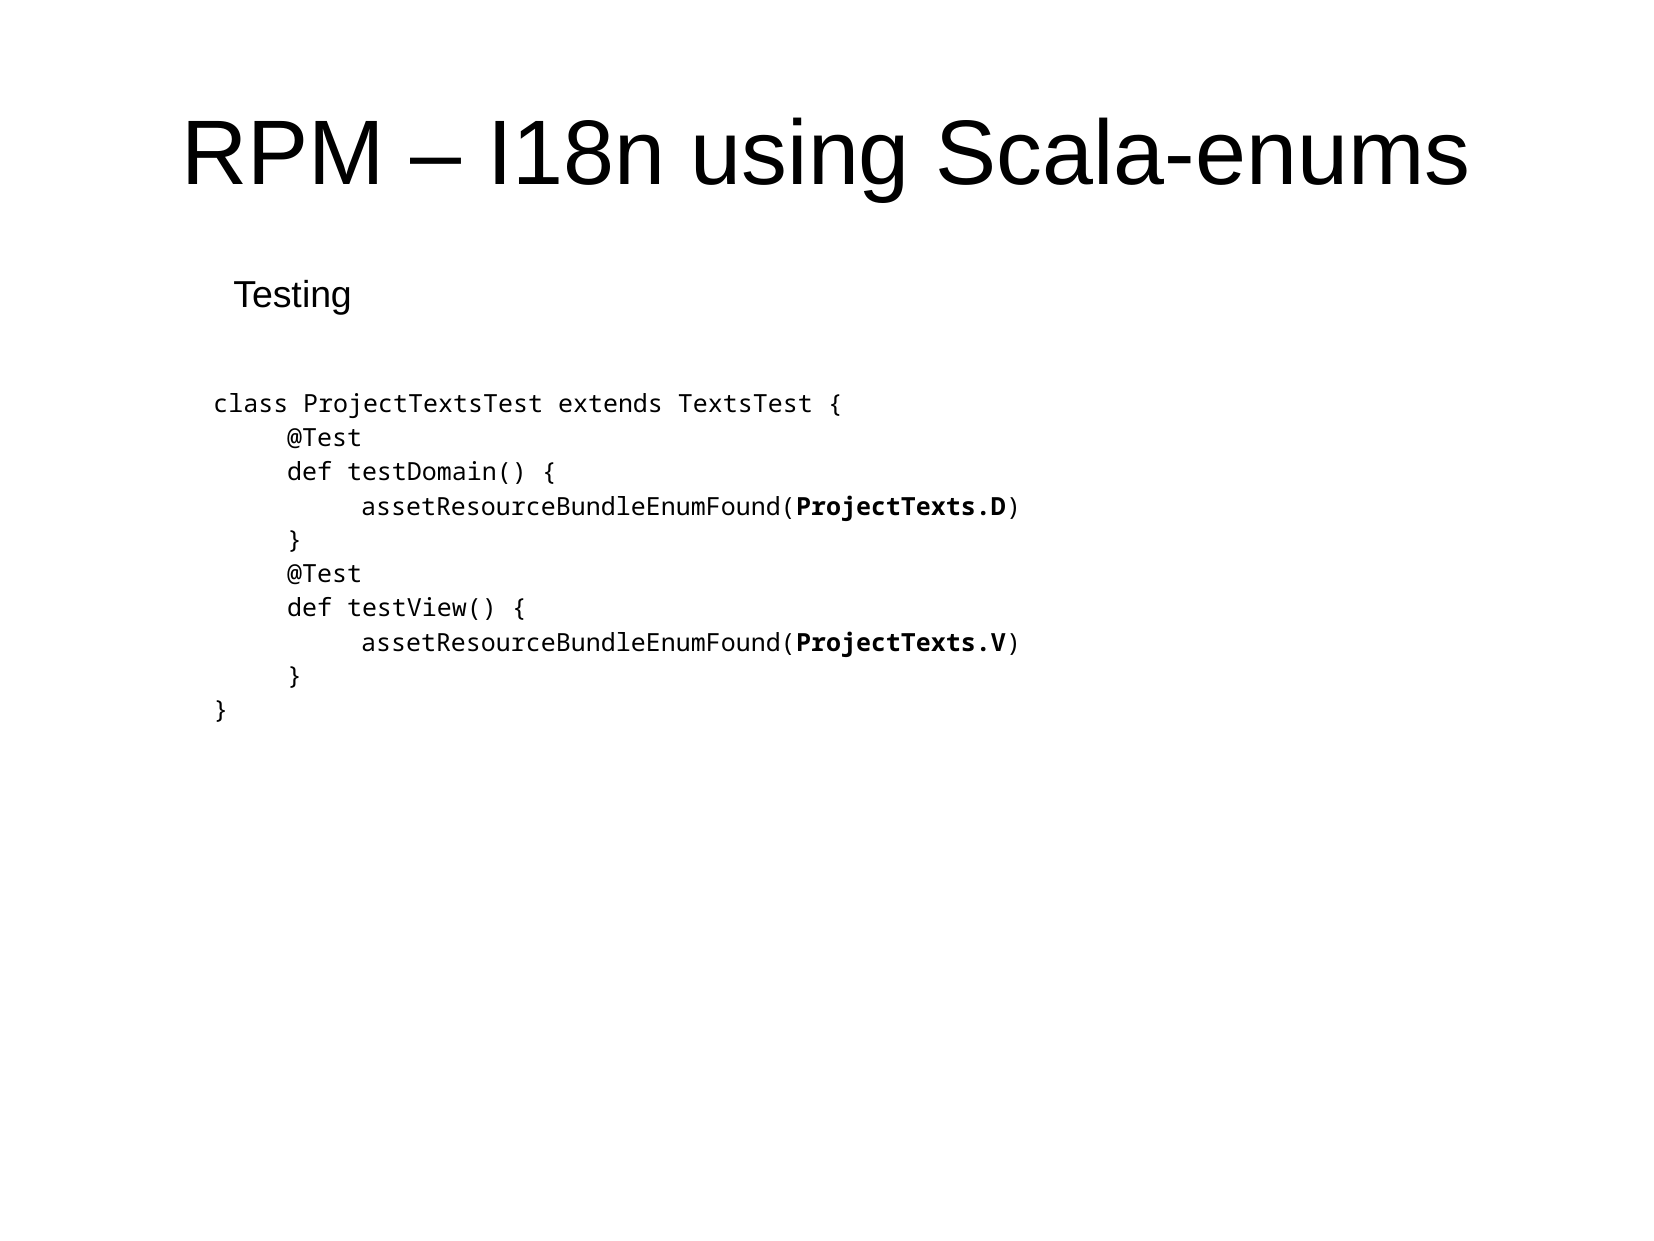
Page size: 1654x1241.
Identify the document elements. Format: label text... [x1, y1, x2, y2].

text_box class ProjectTextsTest extends TextsTest { @Test def testDomain() { assetResourceBundleEnumFound(ProjectTexts.D) } @Test def testView() { assetResourceBundleEnumFound(ProjectTexts.V) } } [198, 378, 1211, 814]
text_box Testing [218, 265, 367, 323]
title RPM – I18n using Scala-enums [82, 49, 1571, 257]
